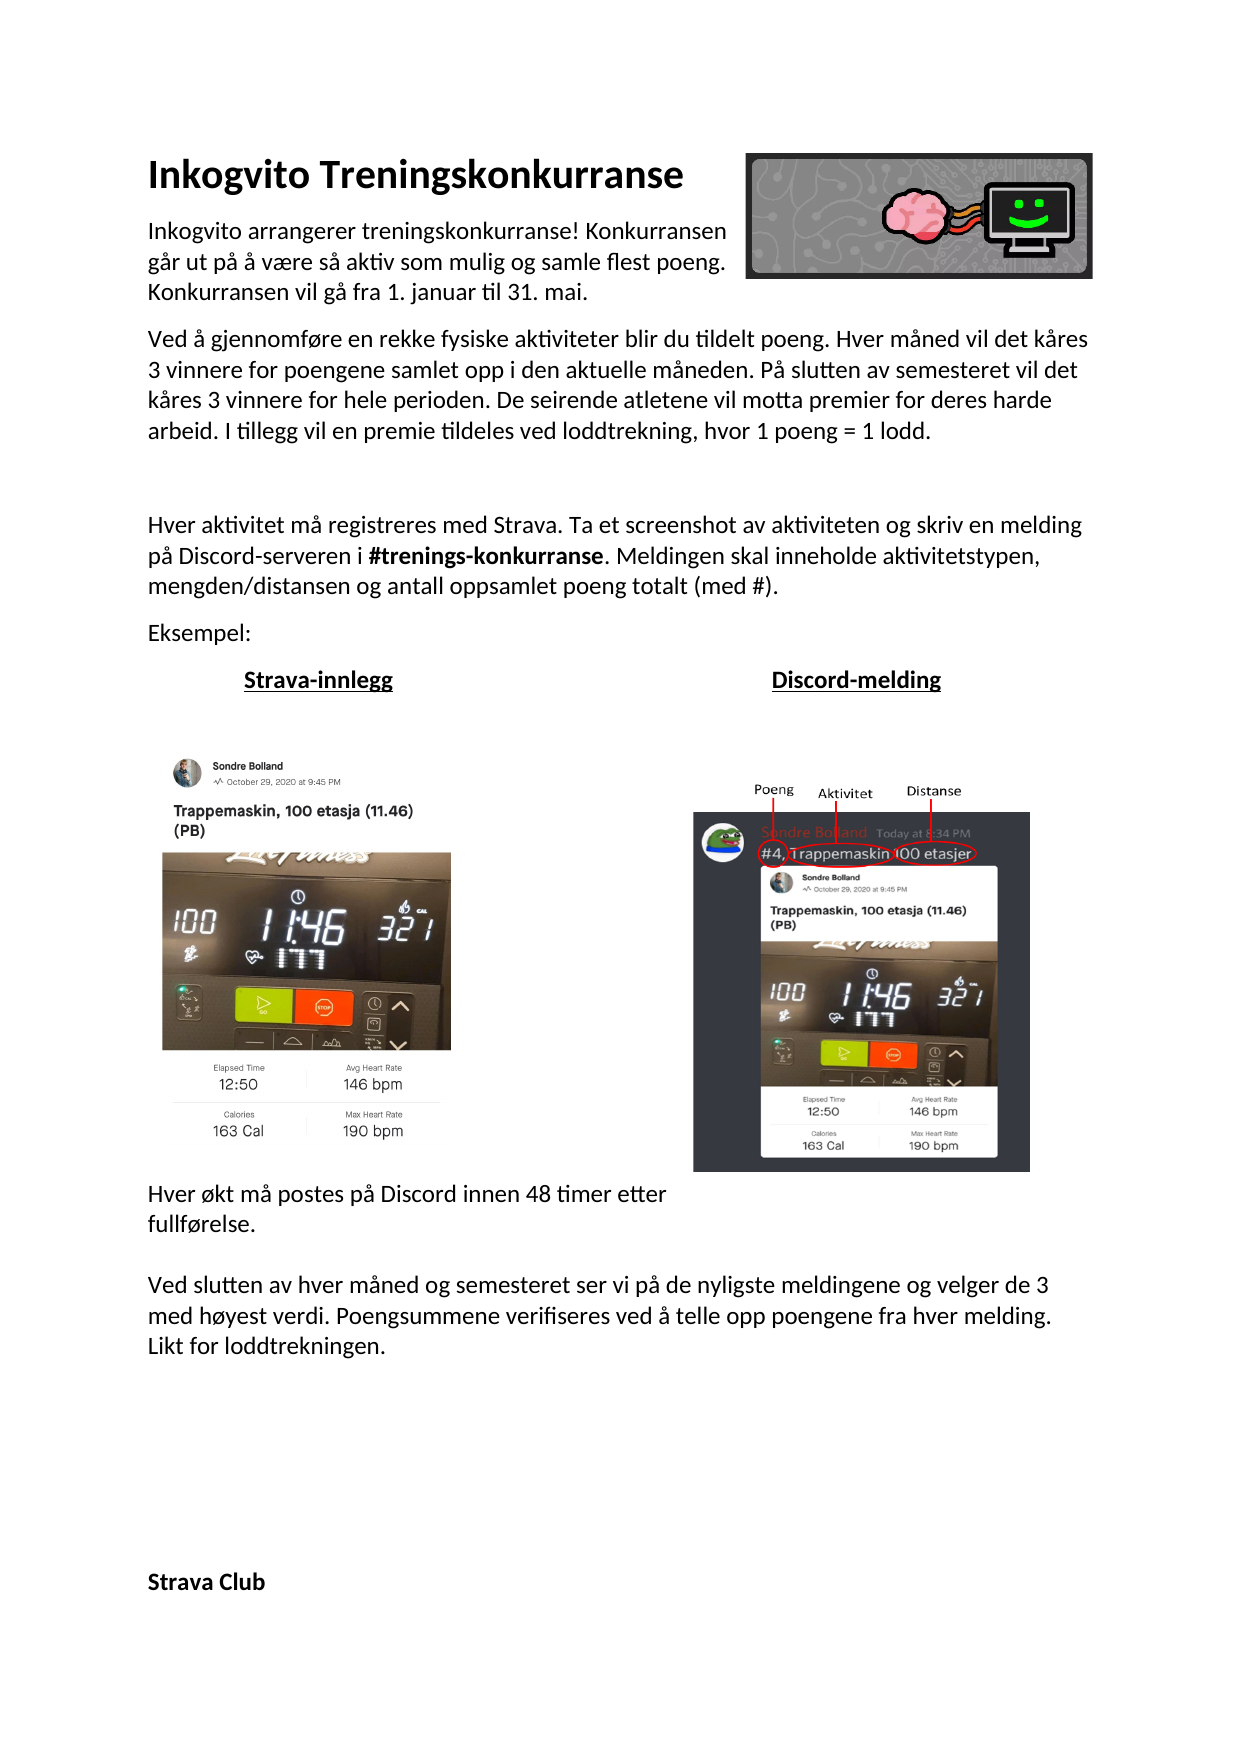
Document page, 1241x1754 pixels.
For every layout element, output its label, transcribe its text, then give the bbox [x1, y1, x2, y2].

text Poengtildeling følger på neste side [148, 462, 1093, 493]
text Eksempel: [148, 617, 1093, 648]
text Hver aktivitet må registreres med Strava. Ta et screenshot av aktiviteten og skriv en melding på Discord-serveren i #trenings-konkurranse. Meldingen skal inneholde aktivitetstypen, mengden/distansen og antall oppsamlet poeng totalt (med #). [148, 509, 1093, 601]
text Hver økt må postes på Discord innen 48 timer etter fullførelse. Ved slutten av hver måned og semesteret ser vi på de nyligste meldingene og velger de 3 med høyest verdi. Poengsummene verifiseres ved å telle opp poengene fra hver melding. Likt for loddtrekningen. [148, 1178, 1093, 1361]
text Strava Club [148, 1566, 1093, 1597]
text Inkogvito Treningskonkurranse [148, 148, 1093, 198]
text Ved å gjennomføre en rekke fysiske aktiviteter blir du tildelt poeng. Hver måned vil det kåres 3 vinnere for poengene samlet opp i den aktuelle måneden. På slutten av semesteret vil det kåres 3 vinnere for hele perioden. De seirende atletene vil motta premier for deres harde arbeid. I tillegg vil en premie tildeles ved loddtrekning, hvor 1 poeng = 1 lodd. [148, 323, 1093, 445]
text Inkogvito arrangerer treningskonkurranse! Konkurransen går ut på å være så aktiv som mulig og samle flest poeng. Konkurransen vil gå fra 1. januar til 31. mai. [148, 215, 1093, 307]
text Strava-innlegg Discord-melding [221, 665, 1093, 695]
